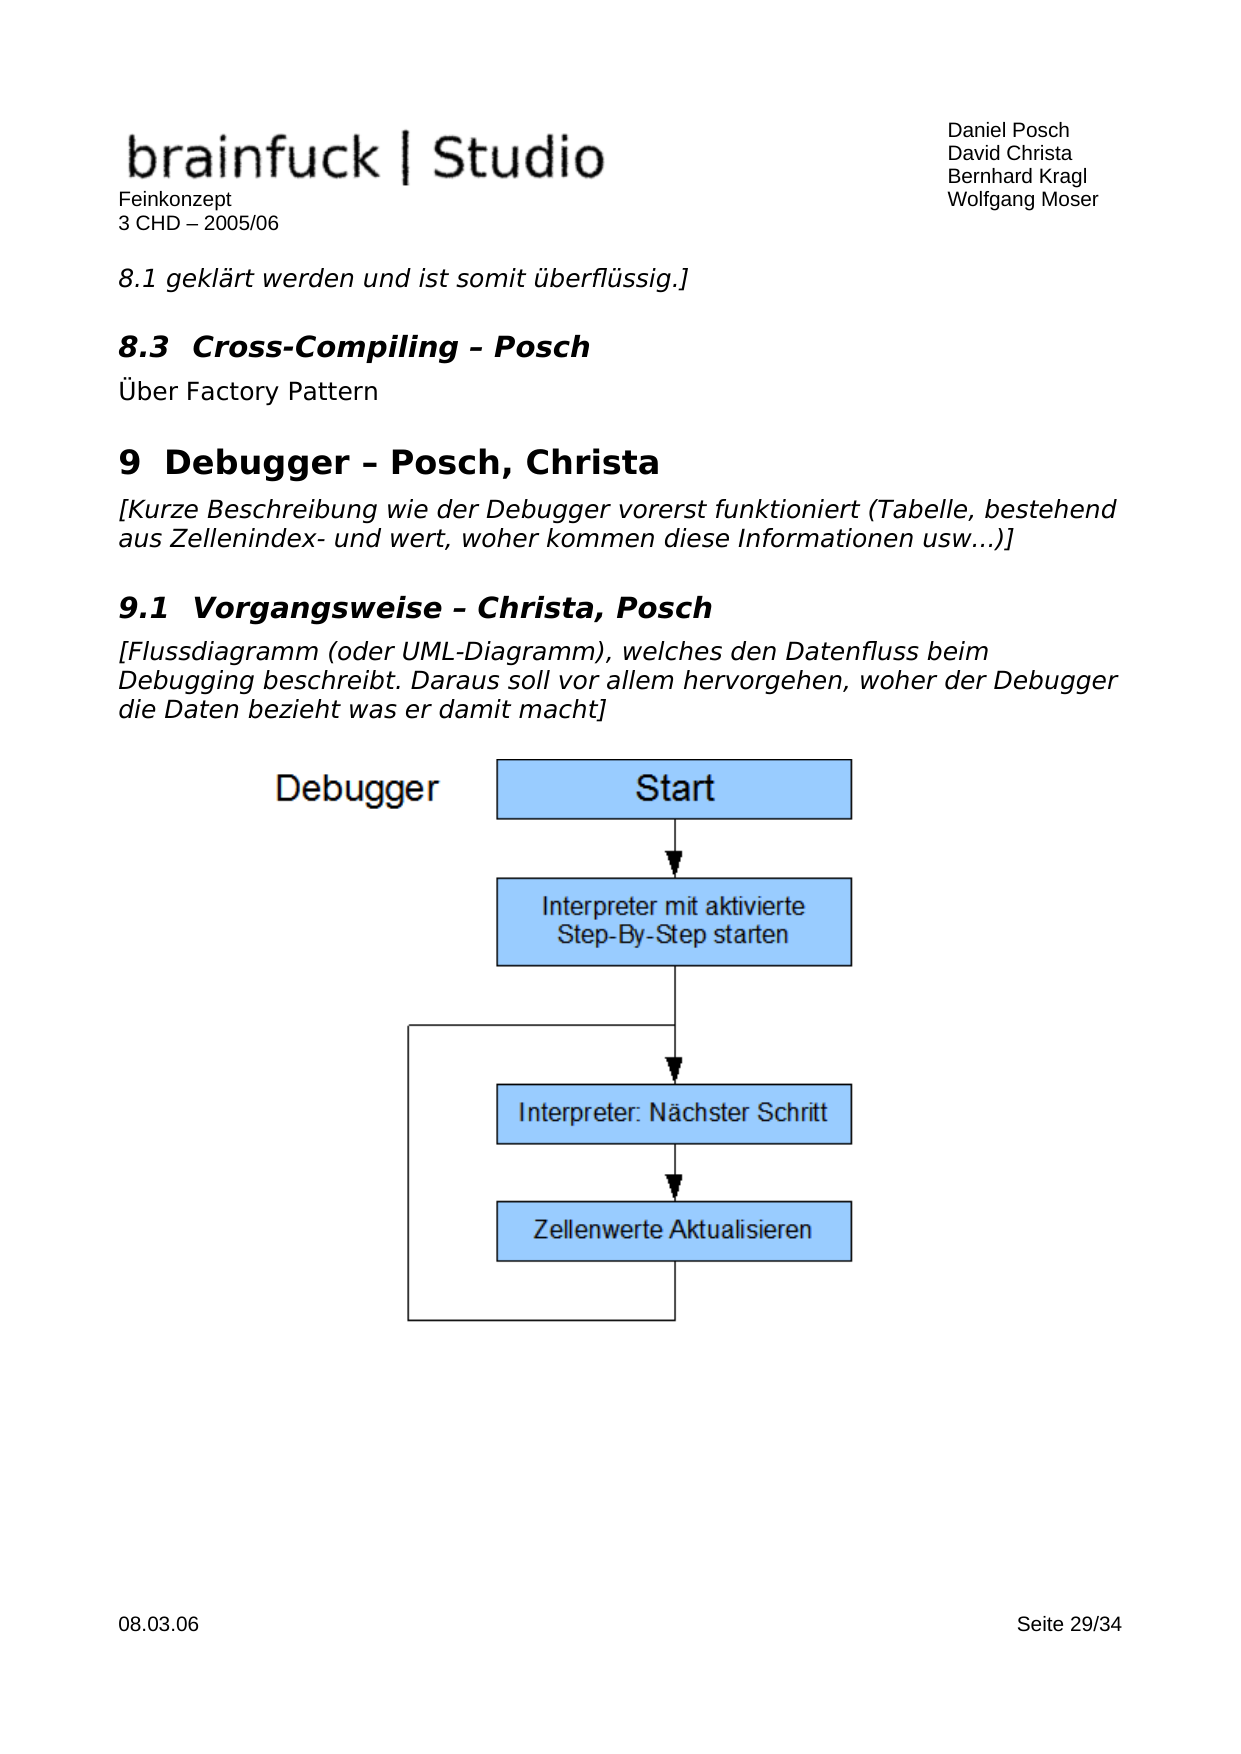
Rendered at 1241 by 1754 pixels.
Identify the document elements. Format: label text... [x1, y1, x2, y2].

picture [261, 759, 854, 1323]
text 8.1 geklärt werden und ist somit überflüssig.] [118, 264, 1122, 293]
text [Flussdiagramm (oder UML-Diagramm), welches den Datenfluss beim Debugging beschreibt. Daraus soll vor allem hervorgehen, woher der Debugger die Daten bezieht was er damit macht] [118, 637, 1122, 725]
subtitle Vorgangsweise – Christa, Posch [118, 591, 1122, 625]
text Über Factory Pattern [118, 377, 1122, 406]
text [Kurze Beschreibung wie der Debugger vorerst funktioniert (Tabelle, bestehend aus Zellenindex- und wert, woher kommen diese Informationen usw...)] [118, 495, 1122, 553]
subtitle Cross-Compiling – Posch [118, 330, 1122, 364]
subtitle Debugger – Posch, Christa [118, 443, 1122, 483]
picture [118, 118, 609, 187]
